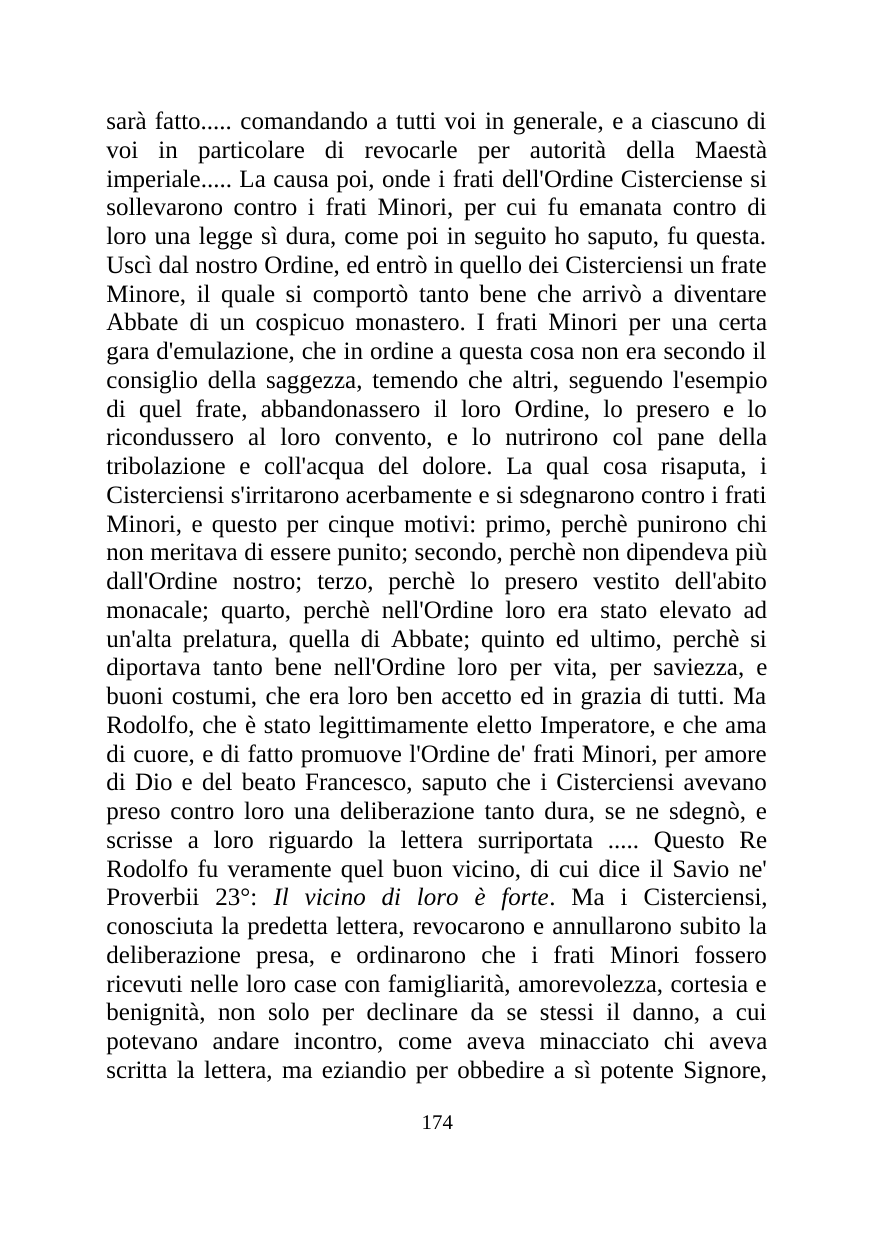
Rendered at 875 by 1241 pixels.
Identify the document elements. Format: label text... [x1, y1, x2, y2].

text sarà fatto..... comandando a tutti voi in generale, e a ciascuno di voi in particolare di revocarle per autorità della Maestà imperiale..... La causa poi, onde i frati dell'Ordine Cisterciense si sollevarono contro i frati Minori, per cui fu emanata contro di loro una legge sì dura, come poi in seguito ho saputo, fu questa. Uscì dal nostro Ordine, ed entrò in quello dei Cisterciensi un frate Minore, il quale si comportò tanto bene che arrivò a diventare Abbate di un cospicuo monastero. I frati Minori per una certa gara d'emulazione, che in ordine a questa cosa non era secondo il consiglio della saggezza, temendo che altri, seguendo l'esempio di quel frate, abbandonassero il loro Ordine, lo presero e lo ricondussero al loro convento, e lo nutrirono col pane della tribolazione e coll'acqua del dolore. La qual cosa risaputa, i Cisterciensi s'irritarono acerbamente e si sdegnarono contro i frati Minori, e questo per cinque motivi: primo, perchè punirono chi non meritava di essere punito; secondo, perchè non dipendeva più dall'Ordine nostro; terzo, perchè lo presero vestito dell'abito monacale; quarto, perchè nell'Ordine loro era stato elevato ad un'alta prelatura, quella di Abbate; quinto ed ultimo, perchè si diportava tanto bene nell'Ordine loro per vita, per saviezza, e buoni costumi, che era loro ben accetto ed in grazia di tutti. Ma Rodolfo, che è stato legittimamente eletto Imperatore, e che ama di cuore, e di fatto promuove l'Ordine de' frati Minori, per amore di Dio e del beato Francesco, saputo che i Cisterciensi avevano preso contro loro una deliberazione tanto dura, se ne sdegnò, e scrisse a loro riguardo la lettera surriportata ..... Questo Re Rodolfo fu veramente quel buon vicino, di cui dice il Savio ne' Proverbii 23°: Il vicino di loro è forte. Ma i Cisterciensi, conosciuta la predetta lettera, revocarono e annullarono subito la deliberazione presa, e ordinarono che i frati Minori fossero ricevuti nelle loro case con famigliarità, amorevolezza, cortesia e benignità, non solo per declinare da se stessi il danno, a cui potevano andare incontro, come aveva minacciato chi aveva scritta la lettera, ma eziandio per obbedire a sì potente Signore, [106, 106, 768, 1084]
